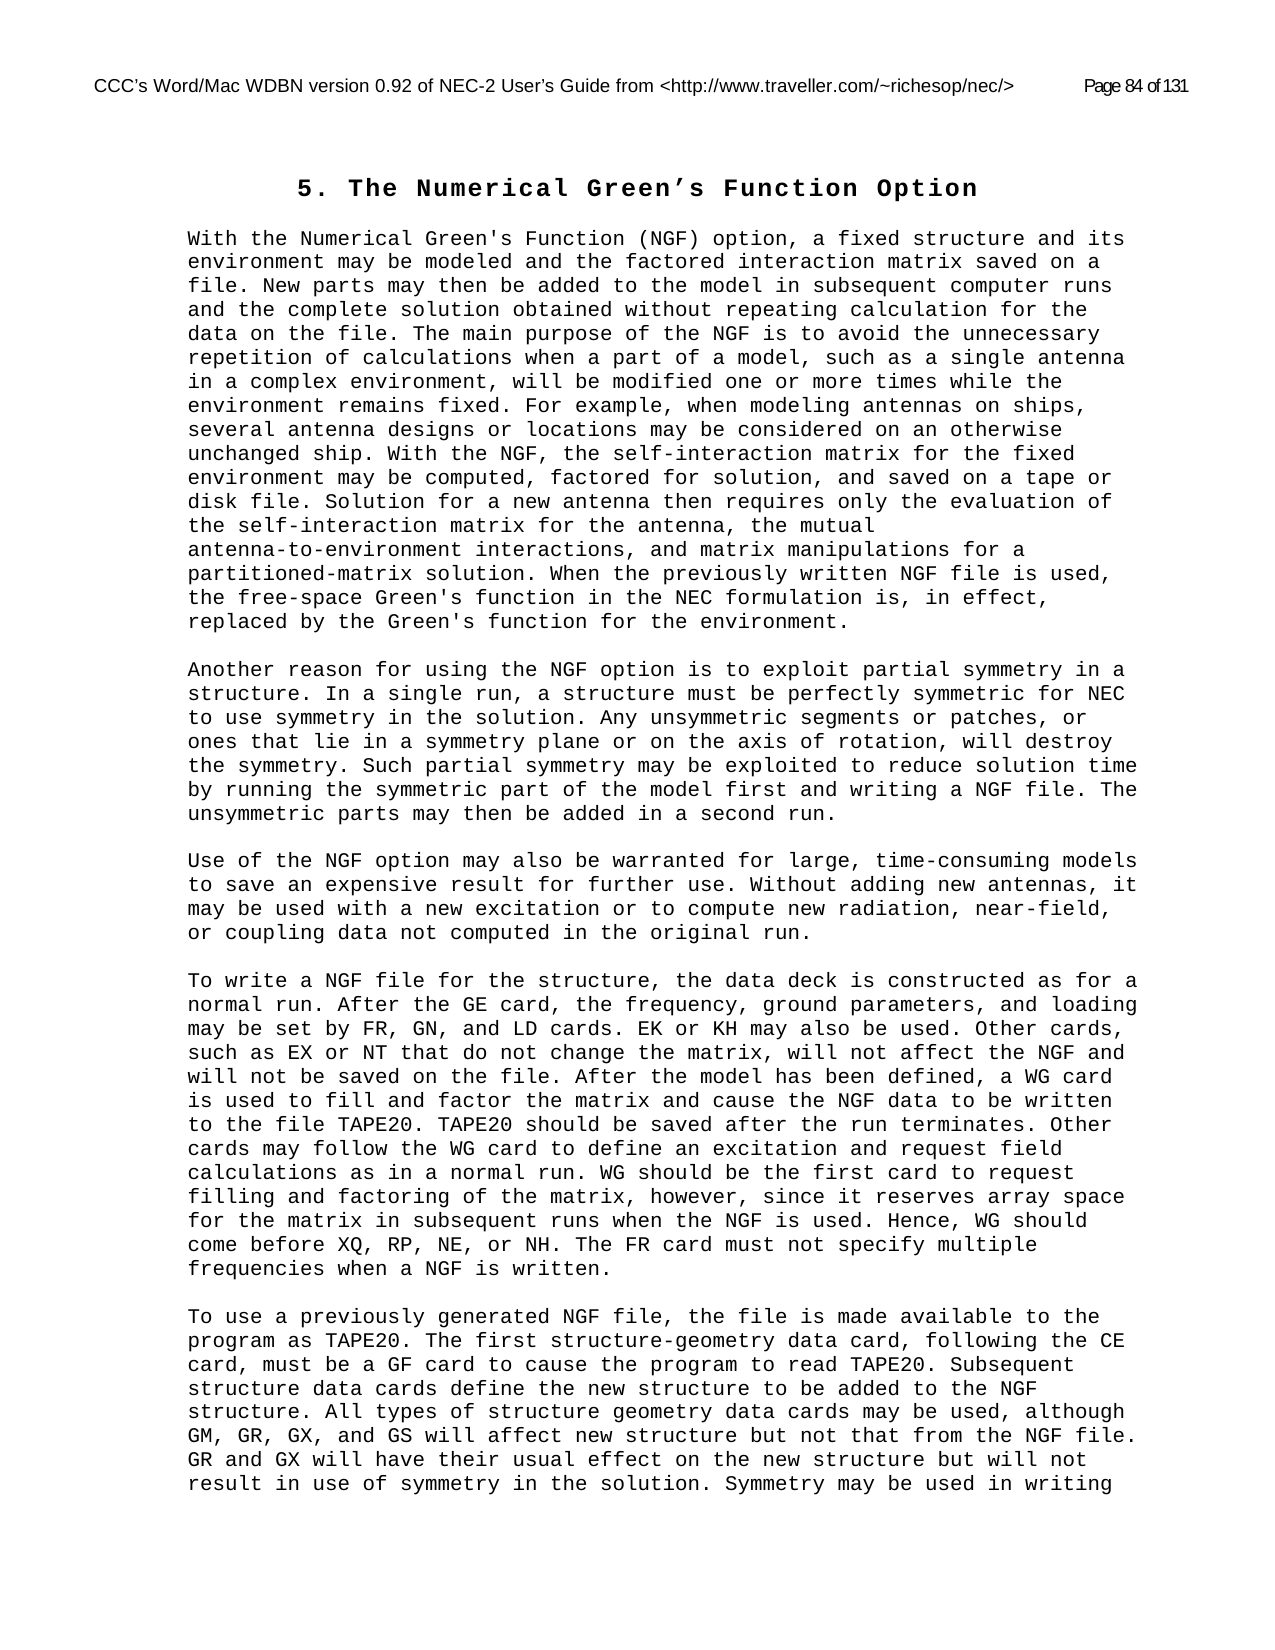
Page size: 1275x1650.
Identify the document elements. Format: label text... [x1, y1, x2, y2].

text the symmetry. Such partial symmetry may be exploited to reduce solution time [187, 754, 1181, 778]
text calculations as in a normal run. WG should be the first card to request [187, 1162, 1181, 1186]
text antenna-to-environment interactions, and matrix manipulations for a [187, 539, 1181, 563]
text structure. All types of structure geometry data cards may be used, although [187, 1401, 1181, 1425]
text environment remains fixed. For example, when modeling antennas on ships, [187, 395, 1181, 419]
text frequencies when a NGF is written. [187, 1258, 1181, 1282]
text result in use of symmetry in the solution. Symmetry may be used in writing [187, 1473, 1181, 1497]
text repetition of calculations when a part of a model, such as a single antenna [187, 347, 1181, 371]
text data on the file. The main purpose of the NGF is to avoid the unnecessary [187, 323, 1181, 347]
text or coupling data not computed in the original run. [187, 922, 1181, 946]
text the free-space Green's function in the NEC formulation is, in effect, [187, 587, 1181, 611]
text several antenna designs or locations may be considered on an otherwise [187, 419, 1181, 443]
text come before XQ, RP, NE, or NH. The FR card must not specify multiple [187, 1234, 1181, 1258]
text by running the symmetric part of the model first and writing a NGF file. The [187, 778, 1181, 802]
text unsymmetric parts may then be added in a second run. [187, 802, 1181, 826]
text structure. In a single run, a structure must be perfectly symmetric for NEC [187, 683, 1181, 707]
text ones that lie in a symmetry plane or on the axis of rotation, will destroy [187, 731, 1181, 754]
text filling and factoring of the matrix, however, since it reserves array space [187, 1186, 1181, 1210]
text GR and GX will have their usual effect on the new structure but will not [187, 1449, 1181, 1473]
text partitioned-matrix solution. When the previously written NGF file is used, [187, 563, 1181, 587]
text such as EX or NT that do not change the matrix, will not affect the NGF and [187, 1042, 1181, 1066]
text in a complex environment, will be modified one or more times while the [187, 371, 1181, 395]
text To write a NGF file for the structure, the data deck is constructed as for a [187, 970, 1181, 994]
text program as TAPE20. The first structure-geometry data card, following the CE [187, 1329, 1181, 1353]
text replaced by the Green's function for the environment. [187, 611, 1181, 635]
text cards may follow the WG card to define an excitation and request field [187, 1138, 1181, 1162]
text may be set by FR, GN, and LD cards. EK or KH may also be used. Other cards, [187, 1018, 1181, 1042]
text structure data cards define the new structure to be added to the NGF [187, 1377, 1181, 1401]
text disk file. Solution for a new antenna then requires only the evaluation of [187, 491, 1181, 515]
text is used to fill and factor the matrix and cause the NGF data to be written [187, 1090, 1181, 1114]
text To use a previously generated NGF file, the file is made available to the [187, 1306, 1181, 1329]
text Another reason for using the NGF option is to exploit partial symmetry in a [187, 659, 1181, 683]
text file. New parts may then be added to the model in subsequent computer runs [187, 275, 1181, 299]
text environment may be computed, factored for solution, and saved on a tape or [187, 467, 1181, 491]
text With the Numerical Green's Function (NGF) option, a fixed structure and its [187, 227, 1181, 251]
text to save an expensive result for further use. Without adding new antennas, it [187, 874, 1181, 898]
text GM, GR, GX, and GS will affect new structure but not that from the NGF file. [187, 1425, 1181, 1449]
text may be used with a new excitation or to compute new radiation, near-field, [187, 898, 1181, 922]
text and the complete solution obtained without repeating calculation for the [187, 299, 1181, 323]
text normal run. After the GE card, the frequency, ground parameters, and loading [187, 994, 1181, 1018]
text to use symmetry in the solution. Any unsymmetric segments or patches, or [187, 707, 1181, 731]
text will not be saved on the file. After the model has been defined, a WG card [187, 1066, 1181, 1090]
text for the matrix in subsequent runs when the NGF is used. Hence, WG should [187, 1210, 1181, 1234]
text 5. The Numerical Green’s Function Option [187, 175, 1087, 203]
text to the file TAPE20. TAPE20 should be saved after the run terminates. Other [187, 1114, 1181, 1138]
text Use of the NGF option may also be warranted for large, time-consuming models [187, 850, 1181, 874]
text the self-interaction matrix for the antenna, the mutual [187, 515, 1181, 539]
text unchanged ship. With the NGF, the self-interaction matrix for the fixed [187, 443, 1181, 467]
text environment may be modeled and the factored interaction matrix saved on a [187, 251, 1181, 275]
text card, must be a GF card to cause the program to read TAPE20. Subsequent [187, 1353, 1181, 1377]
